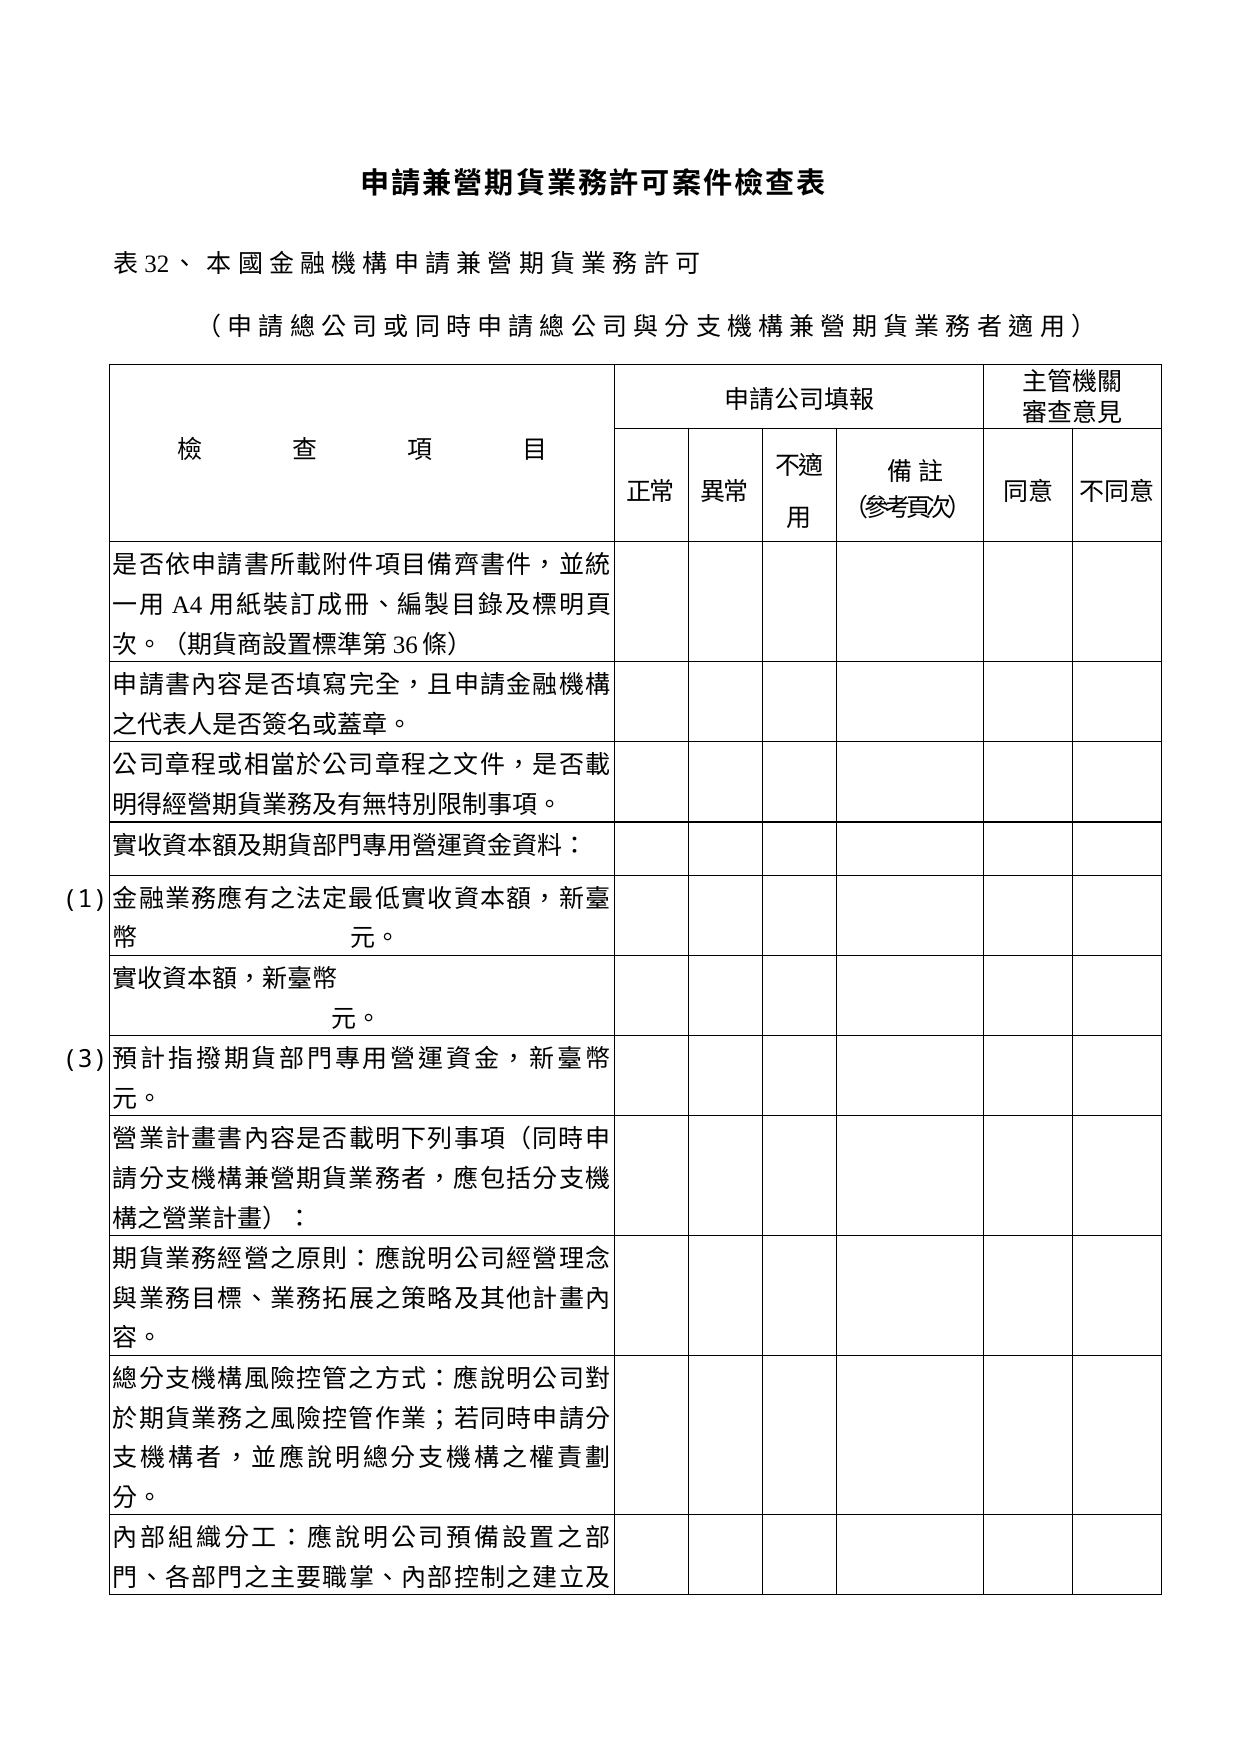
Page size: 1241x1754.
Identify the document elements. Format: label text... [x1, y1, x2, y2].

table_cell 期貨業務經營之原則：應說明公司經營理念與業務目標、業務拓展之策略及其他計畫內容。 [110, 1236, 614, 1355]
table_cell [837, 823, 983, 874]
table_cell [615, 1036, 688, 1115]
table_cell 實收資本額，新臺幣 元。 [110, 956, 614, 1035]
table_cell [837, 1515, 983, 1594]
table_cell [1073, 956, 1161, 1035]
table_cell [984, 1116, 1072, 1235]
table_cell [1073, 1515, 1161, 1594]
table_cell [615, 542, 688, 661]
table_cell [763, 1036, 836, 1115]
table_cell [984, 542, 1072, 661]
table_cell [837, 1236, 983, 1355]
table_cell 預計指撥期貨部門專用營運資金，新臺幣 元。 [110, 1036, 614, 1115]
table_cell 金融業務應有之法定最低實收資本額，新臺幣 元。 [110, 876, 614, 955]
table_cell [615, 1356, 688, 1514]
table_cell [984, 1356, 1072, 1514]
table_cell [837, 876, 983, 955]
text （申請總公司或同時申請總公司與分支機構兼營期貨業務者適用） [110, 283, 1131, 345]
table_cell [1073, 1236, 1161, 1355]
table_cell 是否依申請書所載附件項目備齊書件，並統一用A4用紙裝訂成冊、編製目錄及標明頁次。（期貨商設置標準第36條） [110, 542, 614, 661]
table_cell [837, 662, 983, 741]
table_cell 實收資本額及期貨部門專用營運資金資料： [110, 823, 614, 874]
table_cell [1073, 542, 1161, 661]
table_cell [689, 1236, 762, 1355]
table_cell [984, 823, 1072, 874]
table_cell [763, 1116, 836, 1235]
table_cell 公司章程或相當於公司章程之文件，是否載明得經營期貨業務及有無特別限制事項。 [110, 742, 614, 821]
table_cell [763, 1515, 836, 1594]
table_cell [689, 876, 762, 955]
table_cell [689, 1036, 762, 1115]
table_cell [615, 823, 688, 874]
table_cell [689, 956, 762, 1035]
table_cell [763, 542, 836, 661]
table_cell [763, 1236, 836, 1355]
table_cell [1073, 662, 1161, 741]
table_cell [1073, 1036, 1161, 1115]
table_cell [689, 823, 762, 874]
table_cell 營業計畫書內容是否載明下列事項（同時申請分支機構兼營期貨業務者，應包括分支機構之營業計畫）： [110, 1116, 614, 1235]
table_cell [837, 1036, 983, 1115]
table_cell [763, 876, 836, 955]
table_cell [984, 1236, 1072, 1355]
table_cell [763, 662, 836, 741]
table_cell 備註 （參考頁次） [837, 429, 983, 541]
table_header 主管機關 審查意見 [984, 365, 1161, 428]
table_cell [1073, 742, 1161, 821]
table_cell [689, 1515, 762, 1594]
table_cell [689, 1116, 762, 1235]
table_cell 正常 [615, 429, 688, 541]
table_cell [837, 956, 983, 1035]
table_cell [689, 742, 762, 821]
table_cell [615, 742, 688, 821]
table_cell [1073, 1116, 1161, 1235]
table_cell [615, 956, 688, 1035]
table_cell [763, 1356, 836, 1514]
table_cell [837, 542, 983, 661]
table_cell [615, 876, 688, 955]
table_cell [984, 876, 1072, 955]
table_cell [615, 1515, 688, 1594]
text 申請兼營期貨業務許可案件檢查表 [360, 159, 1131, 202]
table_header 檢 查 項 目 [110, 365, 614, 541]
table_cell 同意 [984, 429, 1072, 541]
table_cell 內部組織分工：應說明公司預備設置之部門、各部門之主要職掌、內部控制之建立及 [110, 1515, 614, 1594]
table_cell [615, 1236, 688, 1355]
table_cell [763, 823, 836, 874]
table_cell [837, 742, 983, 821]
table_cell [689, 662, 762, 741]
table_cell [837, 1356, 983, 1514]
table_cell [689, 542, 762, 661]
table_cell 異常 [689, 429, 762, 541]
table_cell [1073, 823, 1161, 874]
table_cell [984, 1515, 1072, 1594]
table_cell [984, 742, 1072, 821]
table_cell [615, 662, 688, 741]
table_cell [1073, 1356, 1161, 1514]
table_cell [615, 1116, 688, 1235]
table_header 申請公司填報 [615, 365, 983, 428]
table_cell [984, 1036, 1072, 1115]
table_cell 不同意 [1073, 429, 1161, 541]
table_cell [763, 956, 836, 1035]
table_cell [1073, 876, 1161, 955]
table_cell [763, 742, 836, 821]
table_cell 總分支機構風險控管之方式：應說明公司對於期貨業務之風險控管作業；若同時申請分支機構者，並應說明總分支機構之權責劃分。 [110, 1356, 614, 1514]
table_cell 申請書內容是否填寫完全，且申請金融機構之代表人是否簽名或蓋章。 [110, 662, 614, 741]
table_cell [689, 1356, 762, 1514]
table_cell [984, 956, 1072, 1035]
text 表32、本國金融機構申請兼營期貨業務許可 [110, 220, 1131, 283]
table_cell [984, 662, 1072, 741]
table_cell [837, 1116, 983, 1235]
table_cell 不適用 [763, 429, 836, 541]
